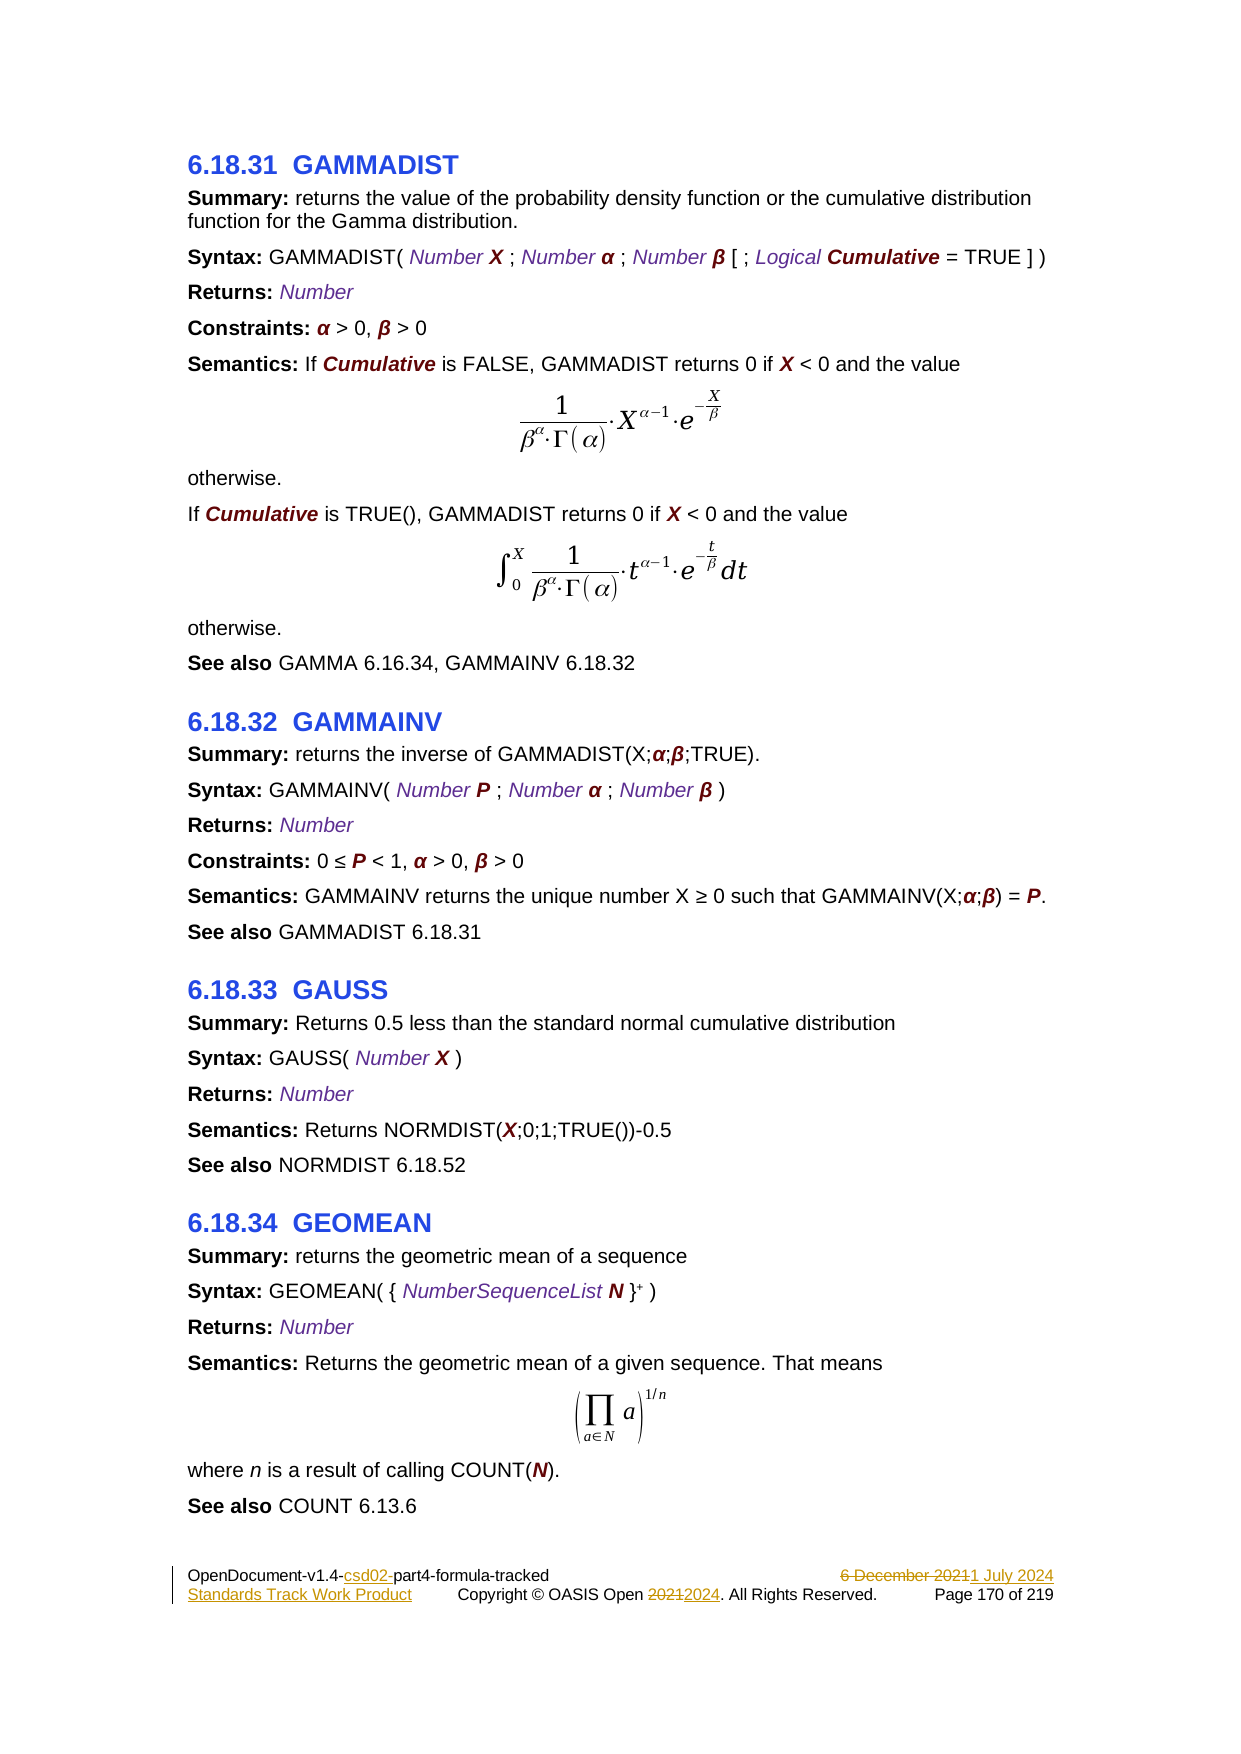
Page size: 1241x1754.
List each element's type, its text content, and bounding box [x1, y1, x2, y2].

text Summary: returns the geometric mean of a sequence [187, 1244, 1053, 1268]
text Syntax: GAMMAINV( Number P ; Number α ; Number β ) [187, 778, 1053, 802]
subtitle GAMMAINV [187, 706, 1053, 736]
text Summary: Returns 0.5 less than the standard normal cumulative distribution [187, 1011, 1053, 1035]
text otherwise. [187, 466, 1053, 490]
text See also GAMMADIST 6.18.31 [187, 921, 1053, 944]
text Syntax: GAMMADIST( Number X ; Number α ; Number β [ ; Logical Cumulative = TRUE ] ) [187, 245, 1053, 269]
subtitle GAMMADIST [187, 150, 1053, 180]
text If Cumulative is TRUE(), GAMMADIST returns 0 if X < 0 and the value [187, 502, 1053, 526]
text Semantics: Returns the geometric mean of a given sequence. That means [187, 1351, 1053, 1375]
text Constraints: α > 0, β > 0 [187, 316, 1053, 340]
text See also COUNT 6.13.6 [187, 1494, 1053, 1518]
text Syntax: GEOMEAN( { NumberSequenceList N }+ ) [187, 1280, 1053, 1303]
text where n is a result of calling COUNT(N). [187, 1459, 1053, 1482]
text Semantics: Returns NORMDIST(X;0;1;TRUE())-0.5 [187, 1118, 1053, 1142]
text See also NORMDIST 6.18.52 [187, 1154, 1053, 1177]
text Returns: Number [187, 1316, 1053, 1339]
text Returns: Number [187, 1082, 1053, 1106]
text Returns: Number [187, 814, 1053, 837]
text Returns: Number [187, 281, 1053, 304]
subtitle GEOMEAN [187, 1208, 1053, 1238]
text otherwise. [187, 616, 1053, 640]
text See also GAMMA 6.16.34, GAMMAINV 6.18.32 [187, 652, 1053, 675]
text Summary: returns the inverse of GAMMADIST(X;α;β;TRUE). [187, 742, 1053, 766]
subtitle GAUSS [187, 975, 1053, 1005]
text Summary: returns the value of the probability density function or the cumulative distribution function for the Gamma distribution. [187, 186, 1053, 233]
text Syntax: GAUSS( Number X ) [187, 1047, 1053, 1070]
text Semantics: If Cumulative is FALSE, GAMMADIST returns 0 if X < 0 and the value [187, 352, 1053, 376]
text Semantics: GAMMAINV returns the unique number X ≥ 0 such that GAMMAINV(X;α;β) = P. [187, 885, 1053, 908]
text Constraints: 0 ≤ P < 1, α > 0, β > 0 [187, 849, 1053, 873]
